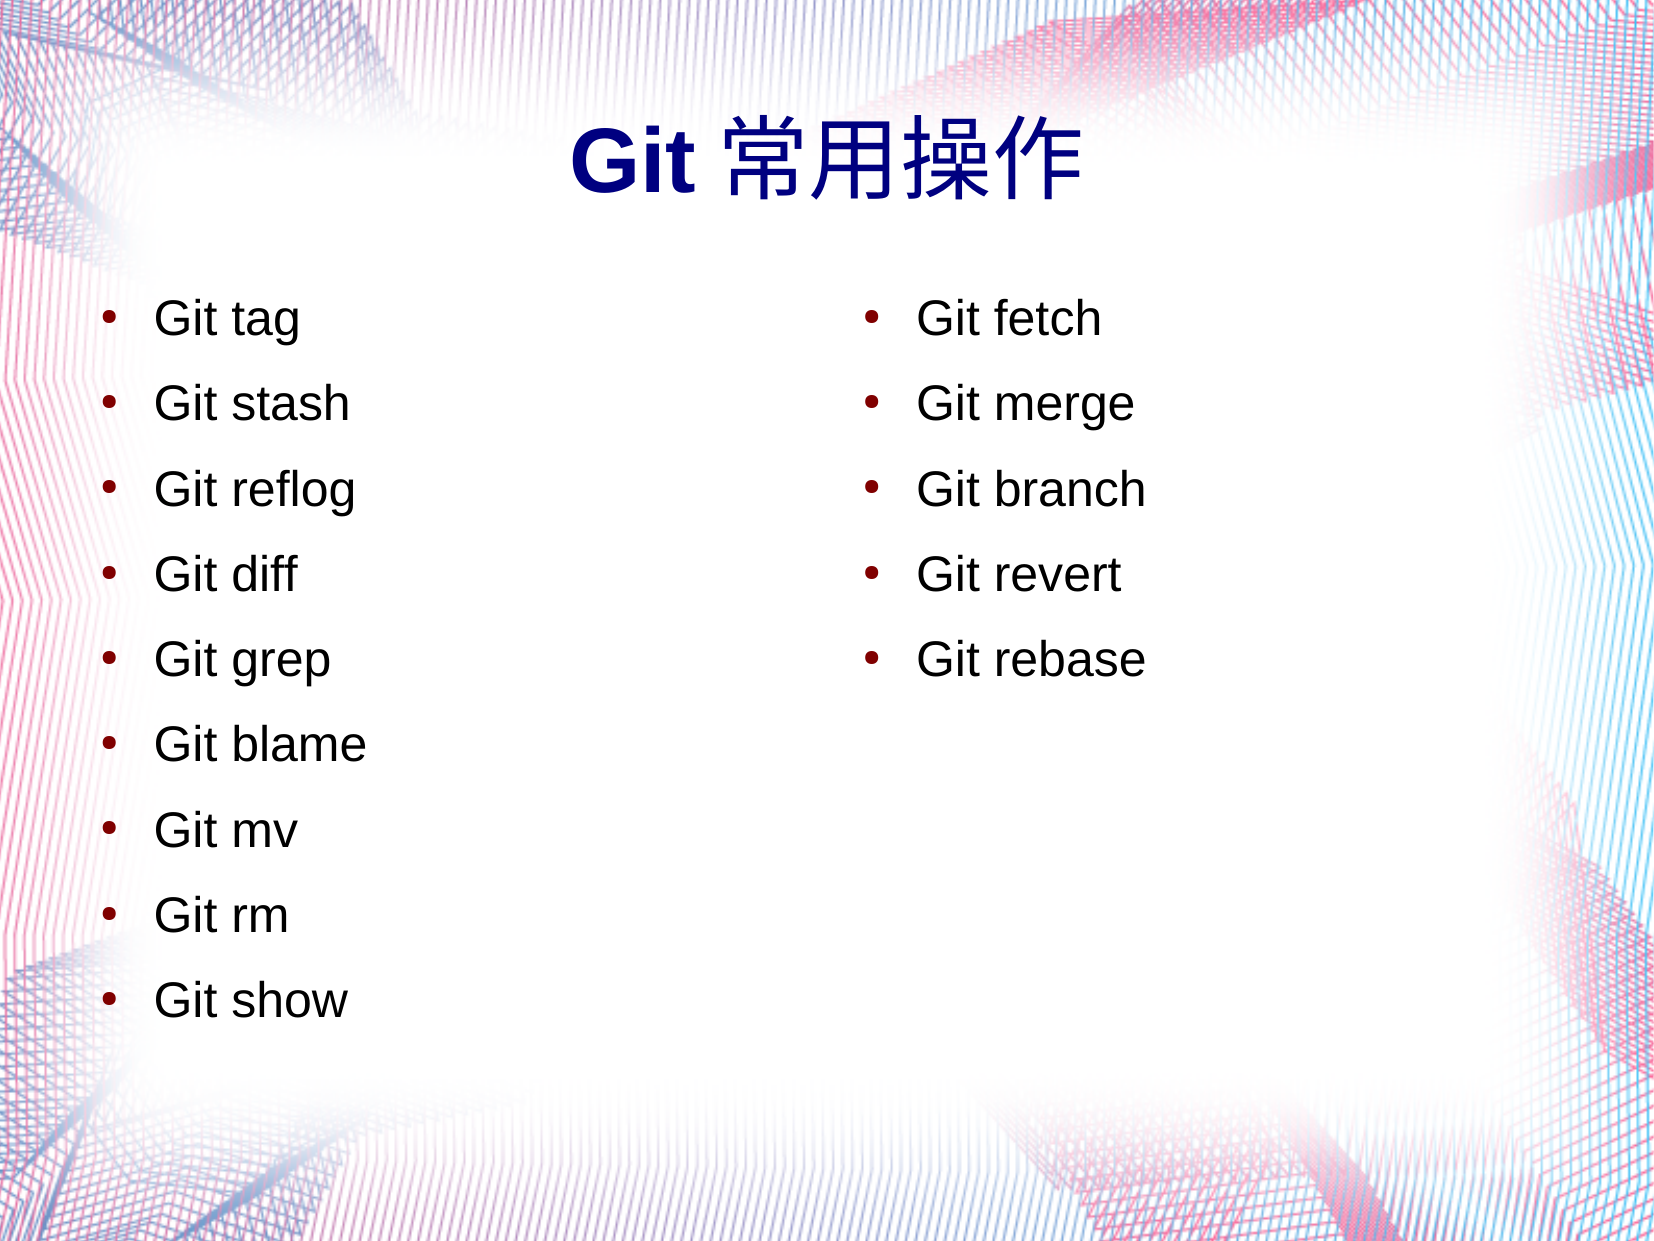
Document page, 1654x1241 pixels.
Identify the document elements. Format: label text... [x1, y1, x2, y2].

list Git fetch Git merge Git branch Git revert Git rebase [845, 290, 1572, 1010]
list Git tag Git stash Git reflog Git diff Git grep Git blame Git mv Git rm Git show [82, 290, 809, 1085]
title Git常用操作 [82, 49, 1571, 257]
picture [0, 0, 1654, 1241]
